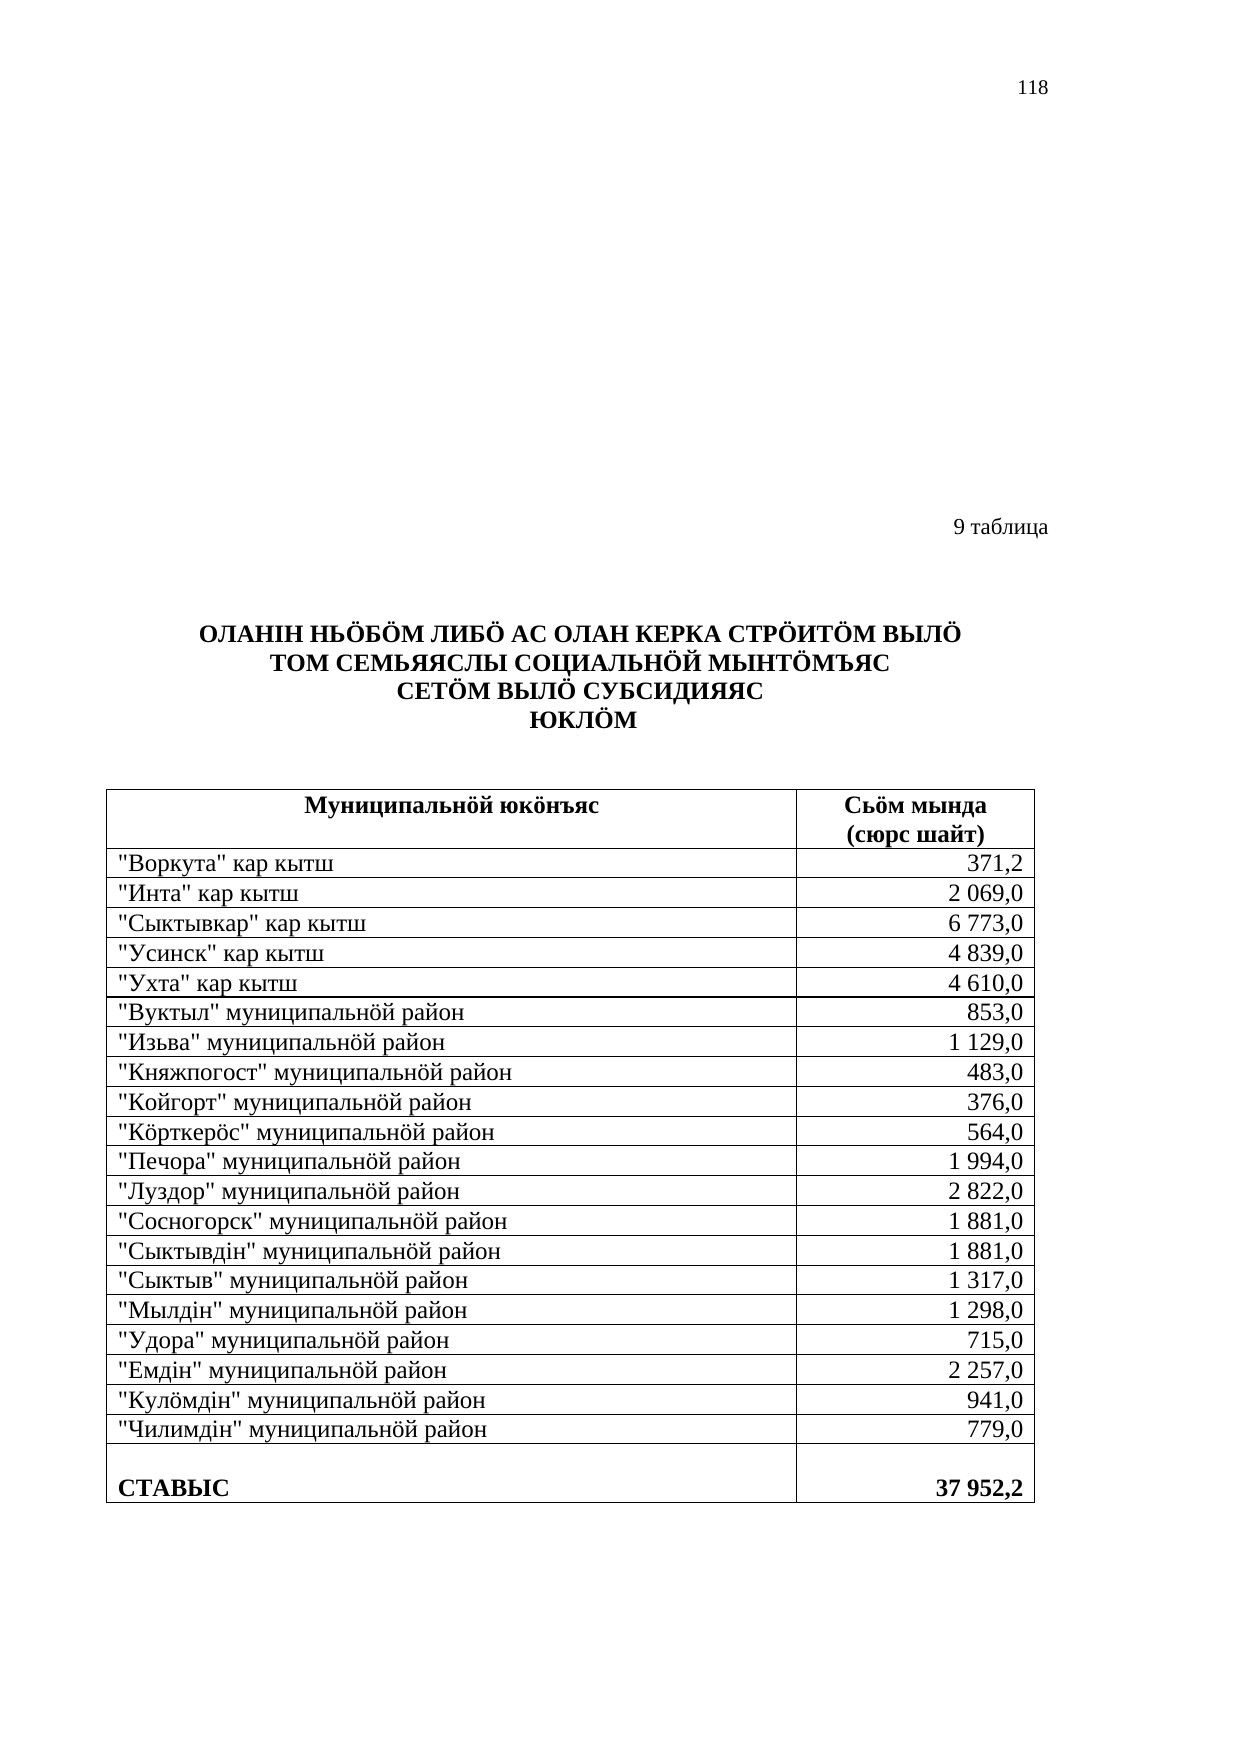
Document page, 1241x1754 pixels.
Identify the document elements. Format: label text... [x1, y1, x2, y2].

table_cell 1 881,0 [797, 1206, 1034, 1235]
table_cell СТАВЫС [107, 1444, 796, 1502]
table_cell "Сыктыв" муниципальнöй район [107, 1266, 796, 1294]
table_cell 4 610,0 [797, 968, 1034, 996]
table_cell "Печора" муниципальнöй район [107, 1146, 796, 1175]
table_cell 564,0 [797, 1117, 1034, 1145]
table_header Муниципальнöй юкöнъяс [107, 790, 796, 847]
table_cell 4 839,0 [797, 938, 1034, 967]
table_cell 1 298,0 [797, 1295, 1034, 1324]
table_cell 6 773,0 [797, 908, 1034, 937]
table_cell 371,2 [797, 849, 1034, 877]
table_cell "Усинск" кар кытш [107, 938, 796, 967]
table_cell "Сыктывдiн" муниципальнöй район [107, 1236, 796, 1264]
table_cell "Княжпогост" муниципальнöй район [107, 1057, 796, 1086]
table_cell 37 952,2 [797, 1444, 1034, 1502]
table_cell 376,0 [797, 1087, 1034, 1116]
table_cell 1 129,0 [797, 1027, 1034, 1056]
table_cell "Мылдiн" муниципальнöй район [107, 1295, 796, 1324]
table_cell 2 257,0 [797, 1355, 1034, 1384]
text СЕТÖМ ВЫЛÖ СУБСИДИЯЯС [118, 676, 1048, 705]
table_cell "Емдiн" муниципальнöй район [107, 1355, 796, 1384]
table_cell "Удора" муниципальнöй район [107, 1325, 796, 1354]
table_cell 941,0 [797, 1385, 1034, 1413]
table_cell 853,0 [797, 998, 1034, 1026]
table_cell "Инта" кар кытш [107, 878, 796, 907]
table_cell 2 069,0 [797, 878, 1034, 907]
table_cell 1 881,0 [797, 1236, 1034, 1264]
table_cell "Воркута" кар кытш [107, 849, 796, 877]
text ТОМ СЕМЬЯЯСЛЫ СОЦИАЛЬНÖЙ МЫНТÖМЪЯС [118, 648, 1048, 676]
text ОЛАНIН НЬÖБÖМ ЛИБÖ АС ОЛАН КЕРКА СТРÖИТÖМ ВЫЛÖ [118, 619, 1048, 648]
table_cell 1 317,0 [797, 1266, 1034, 1294]
table_cell 779,0 [797, 1415, 1034, 1443]
table_cell "Ухта" кар кытш [107, 968, 796, 996]
table_cell 715,0 [797, 1325, 1034, 1354]
table_cell "Сосногорск" муниципальнöй район [107, 1206, 796, 1235]
table_cell "Чилимдiн" муниципальнöй район [107, 1415, 796, 1443]
table_cell 2 822,0 [797, 1176, 1034, 1205]
text ЮКЛÖМ [118, 705, 1048, 734]
table_header Сьöм мында (сюрс шайт) [797, 790, 1034, 847]
table_cell "Кöрткерöс" муниципальнöй район [107, 1117, 796, 1145]
table_cell "Луздор" муниципальнöй район [107, 1176, 796, 1205]
table_cell "Вуктыл" муниципальнöй район [107, 998, 796, 1026]
table_cell "Койгорт" муниципальнöй район [107, 1087, 796, 1116]
table_cell "Сыктывкар" кар кытш [107, 908, 796, 937]
table_cell "Изьва" муниципальнöй район [107, 1027, 796, 1056]
table_cell 1 994,0 [797, 1146, 1034, 1175]
table_cell 483,0 [797, 1057, 1034, 1086]
table_cell "Кулöмдiн" муниципальнöй район [107, 1385, 796, 1413]
text 9 таблица [118, 513, 1048, 540]
